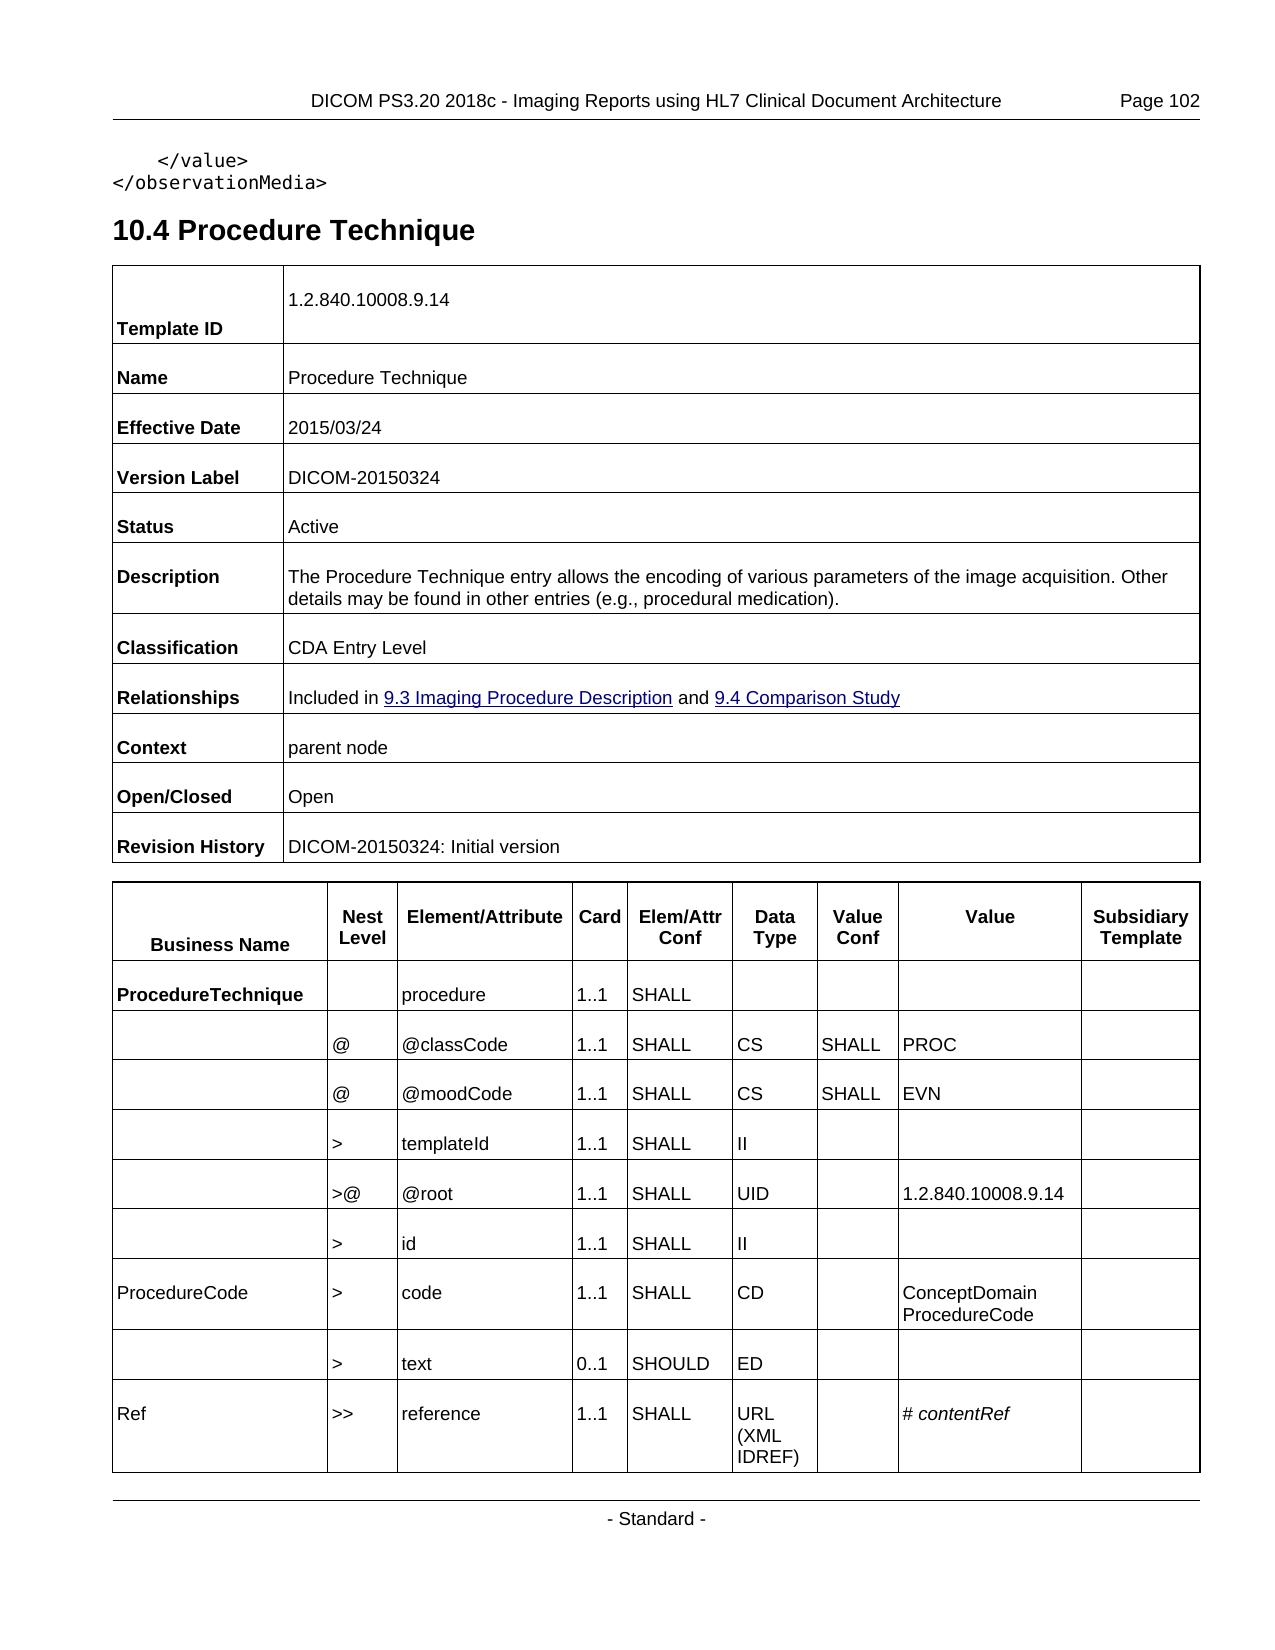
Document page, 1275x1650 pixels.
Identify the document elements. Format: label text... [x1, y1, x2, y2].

table_header Template ID [113, 266, 283, 343]
table_cell Procedure​Technique [113, 961, 327, 1009]
table_cell > [328, 1209, 397, 1258]
table_cell [328, 961, 397, 1009]
table_cell Relationships [113, 664, 283, 713]
table_cell @root [398, 1160, 572, 1208]
table_cell [1082, 1209, 1199, 1258]
table_cell 1..1 [573, 1011, 627, 1059]
table_header Data Type [733, 883, 817, 960]
table_cell Version Label [113, 444, 283, 492]
table_cell [818, 1110, 898, 1159]
table_cell 1..1 [573, 961, 627, 1009]
table_cell 2015/03/24 [284, 394, 1199, 443]
table_cell template​Id [398, 1110, 572, 1159]
table_cell [1082, 1060, 1199, 1109]
table_cell EVN [899, 1060, 1081, 1109]
table_cell >> [328, 1380, 397, 1472]
table_cell Procedure​Code [113, 1259, 327, 1329]
table_cell [818, 961, 898, 1009]
table_cell SHOULD [628, 1330, 732, 1379]
table_cell [113, 1209, 327, 1258]
table_cell # content​Ref [899, 1380, 1081, 1472]
table_cell [818, 1259, 898, 1329]
table_cell CS [733, 1011, 817, 1059]
table_cell @ [328, 1011, 397, 1059]
table_cell [1082, 1011, 1199, 1059]
table_cell SHALL [628, 1160, 732, 1208]
table_cell [113, 1060, 327, 1109]
table_cell Open [284, 763, 1199, 812]
table_cell [899, 1209, 1081, 1258]
table_cell SHALL [628, 1259, 732, 1329]
table_cell [113, 1160, 327, 1208]
table_cell SHALL [628, 1011, 732, 1059]
text 10.4 Procedure Technique [112, 212, 1200, 246]
table_cell > [328, 1259, 397, 1329]
table_cell Classification [113, 614, 283, 663]
table_cell URL (XML IDREF) [733, 1380, 817, 1472]
table_cell [899, 1330, 1081, 1379]
table_cell [1082, 1330, 1199, 1379]
table_cell [1082, 1259, 1199, 1329]
table_cell Effective Date [113, 394, 283, 443]
table_cell 0..1 [573, 1330, 627, 1379]
table_cell Included in 9.3 Imaging Procedure Description and 9.4 Comparison Study [284, 664, 1199, 713]
table_cell [1082, 1160, 1199, 1208]
table_cell > [328, 1110, 397, 1159]
table_cell id [398, 1209, 572, 1258]
table_cell [899, 1110, 1081, 1159]
table_cell 1..1 [573, 1160, 627, 1208]
table_cell II [733, 1110, 817, 1159]
table_cell ED [733, 1330, 817, 1379]
table_cell SHALL [628, 1380, 732, 1472]
table_cell [1082, 961, 1199, 1009]
table_cell @classCode [398, 1011, 572, 1059]
table_cell Ref [113, 1380, 327, 1472]
table_cell SHALL [628, 961, 732, 1009]
table_cell SHALL [818, 1060, 898, 1109]
table_header Nest Level [328, 883, 397, 960]
table_cell > [328, 1330, 397, 1379]
table_cell Concept​Domain ProcedureCode [899, 1259, 1081, 1329]
table_cell text [398, 1330, 572, 1379]
table_cell Status [113, 493, 283, 542]
table_cell Revision History [113, 813, 283, 862]
table_cell [1082, 1380, 1199, 1472]
table_cell PROC [899, 1011, 1081, 1059]
table_cell parent node [284, 714, 1199, 762]
table_cell DICOM-20150324 [284, 444, 1199, 492]
table_cell [1082, 1110, 1199, 1159]
table_cell 1..1 [573, 1259, 627, 1329]
table_cell Description [113, 543, 283, 613]
table_header Element/​Attribute [398, 883, 572, 960]
table_cell [733, 961, 817, 1009]
table_cell [113, 1011, 327, 1059]
table_header Business Name [113, 883, 327, 960]
table_header Card [573, 883, 627, 960]
table_cell CD [733, 1259, 817, 1329]
table_cell code [398, 1259, 572, 1329]
table_cell >@ [328, 1160, 397, 1208]
text </value> </observationMedia> [112, 150, 1200, 194]
table_cell Open/Closed [113, 763, 283, 812]
table_cell @ [328, 1060, 397, 1109]
table_cell II [733, 1209, 817, 1258]
table_cell procedure [398, 961, 572, 1009]
table_cell [818, 1330, 898, 1379]
table_cell Active [284, 493, 1199, 542]
table_cell [113, 1330, 327, 1379]
table_cell Context [113, 714, 283, 762]
table_header 1.2.840.10008.9.14 [284, 266, 1199, 343]
table_cell SHALL [628, 1060, 732, 1109]
table_cell 1..1 [573, 1110, 627, 1159]
table_cell 1..1 [573, 1060, 627, 1109]
table_cell DICOM-20150324: Initial version [284, 813, 1199, 862]
table_cell SHALL [628, 1209, 732, 1258]
table_cell Procedure Technique [284, 344, 1199, 393]
table_cell [899, 961, 1081, 1009]
table_header Subsidiary Template [1082, 883, 1199, 960]
table_cell 1.2.840.10008.9.14 [899, 1160, 1081, 1208]
table_cell UID [733, 1160, 817, 1208]
table_cell SHALL [628, 1110, 732, 1159]
table_cell [113, 1110, 327, 1159]
table_cell 1..1 [573, 1209, 627, 1258]
table_cell @moodCode [398, 1060, 572, 1109]
table_cell 1..1 [573, 1380, 627, 1472]
table_cell reference [398, 1380, 572, 1472]
table_cell CS [733, 1060, 817, 1109]
table_cell Name [113, 344, 283, 393]
table_cell [818, 1160, 898, 1208]
table_header Value [899, 883, 1081, 960]
table_header Value Conf [818, 883, 898, 960]
table_cell SHALL [818, 1011, 898, 1059]
table_header Elem/Attr Conf [628, 883, 732, 960]
table_cell The Procedure Technique entry allows the encoding of various parameters of the image acquisition. Other details may be found in other entries (e.g., procedural medication). [284, 543, 1199, 613]
table_cell CDA Entry Level [284, 614, 1199, 663]
table_cell [818, 1380, 898, 1472]
table_cell [818, 1209, 898, 1258]
